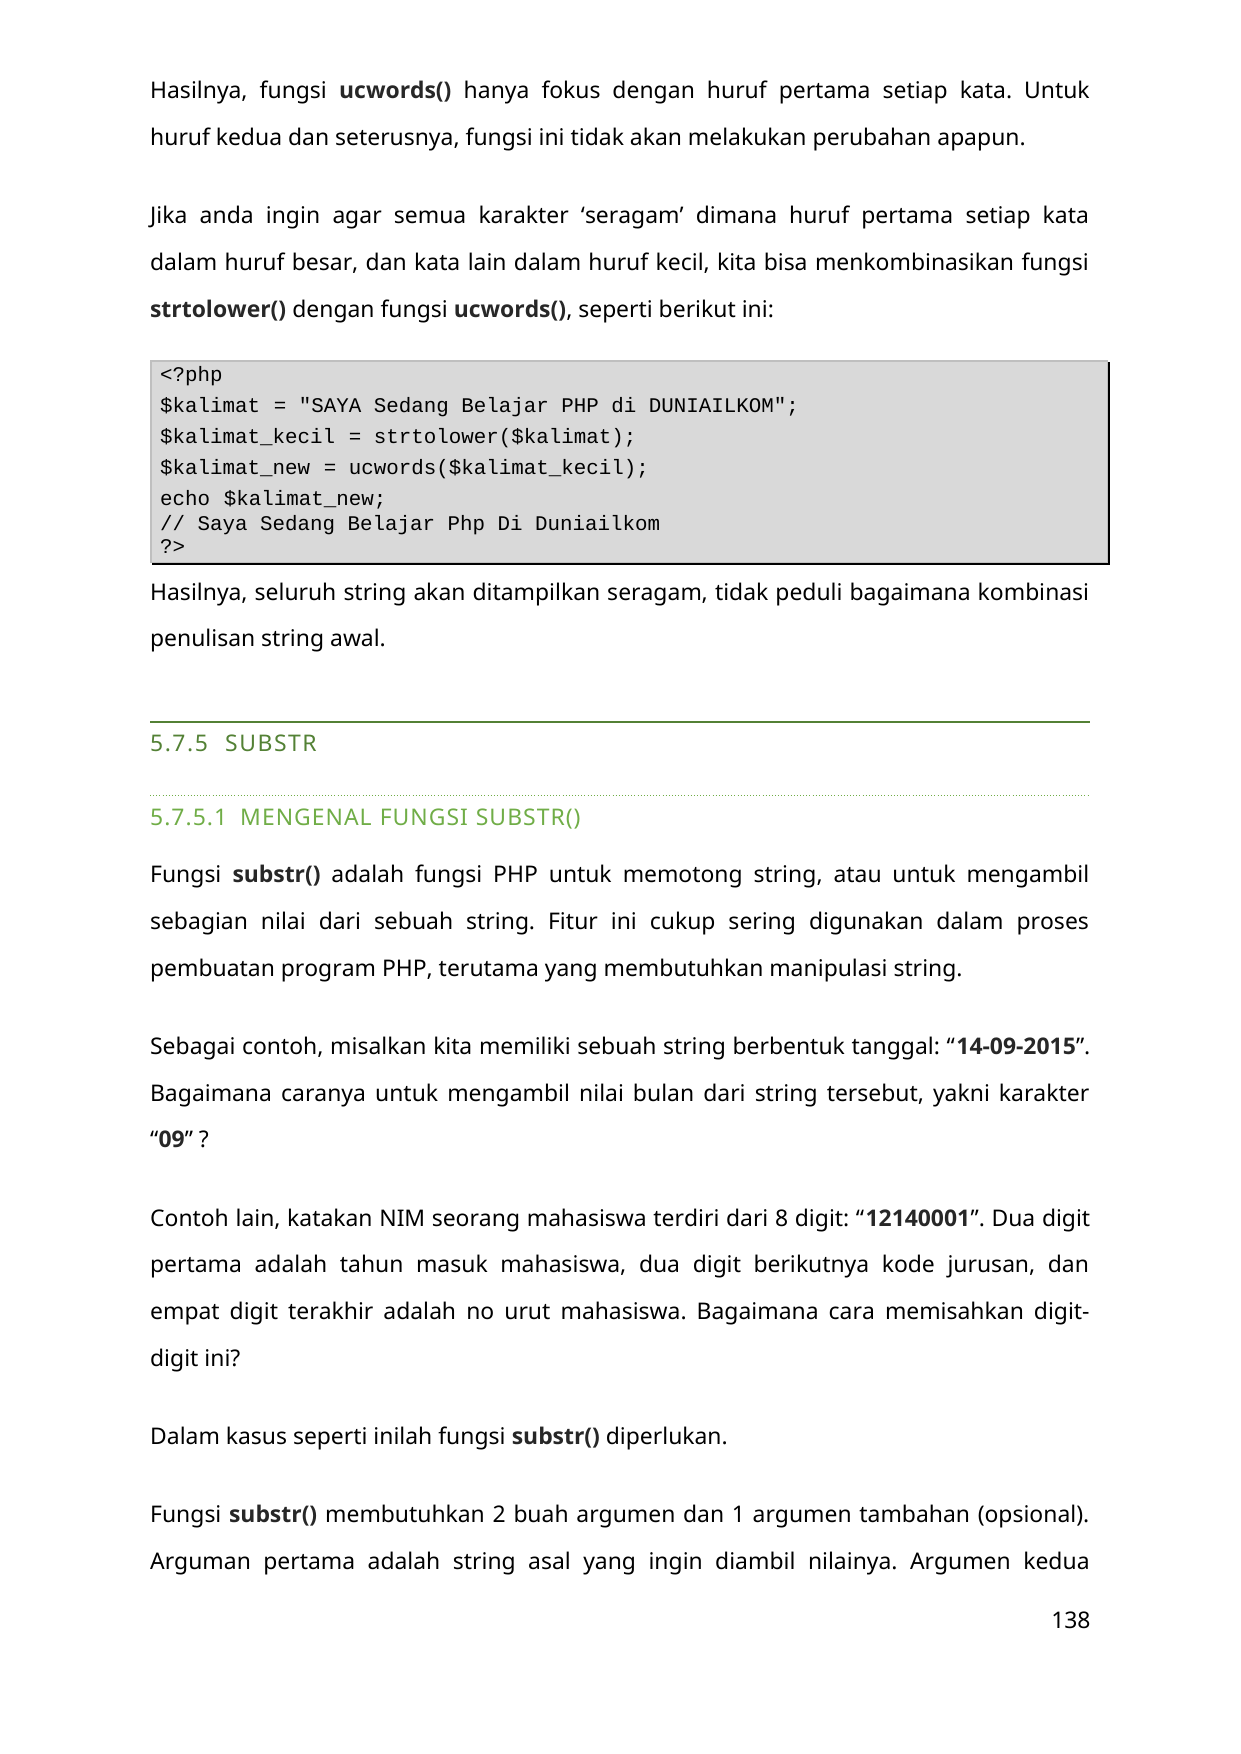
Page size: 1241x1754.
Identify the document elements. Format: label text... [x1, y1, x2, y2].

text Hasilnya, seluruh string akan ditampilkan seragam, tidak peduli bagaimana kombinasi penulisan string awal. [150, 575, 1090, 653]
subtitle Mengenal Fungsi substr() [150, 795, 1090, 832]
text Fungsi substr() membutuhkan 2 buah argumen dan 1 argumen tambahan (opsional). Arguman pertama adalah string asal yang ingin diambil nilainya. Argumen kedua [150, 1498, 1090, 1576]
text Dalam kasus seperti inilah fungsi substr() diperlukan. [150, 1420, 1090, 1451]
text Sebagai contoh, misalkan kita memiliki sebuah string berbentuk tanggal: “14-09-2015”. Bagaimana caranya untuk mengambil nilai bulan dari string tersebut, yakni karakter “09” ? [150, 1029, 1090, 1154]
text Jika anda ingin agar semua karakter ‘seragam’ dimana huruf pertama setiap kata dalam huruf besar, dan kata lain dalam huruf kecil, kita bisa menkombinasikan fungsi strtolower() dengan fungsi ucwords(), seperti berikut ini: [150, 199, 1090, 324]
subtitle Substr [150, 723, 1090, 758]
text Hasilnya, fungsi ucwords() hanya fokus dengan huruf pertama setiap kata. Untuk huruf kedua dan seterusnya, fungsi ini tidak akan melakukan perubahan apapun. [150, 74, 1090, 152]
text Contoh lain, katakan NIM seorang mahasiswa terdiri dari 8 digit: “12140001”. Dua digit pertama adalah tahun masuk mahasiswa, dua digit berikutnya kode jurusan, dan empat digit terakhir adalah no urut mahasiswa. Bagaimana cara memisahkan digit-digit ini? [150, 1201, 1090, 1373]
text Fungsi substr() adalah fungsi PHP untuk memotong string, atau untuk mengambil sebagian nilai dari sebuah string. Fitur ini cukup sering digunakan dalam proses pembuatan program PHP, terutama yang membutuhkan manipulasi string. [150, 858, 1090, 983]
